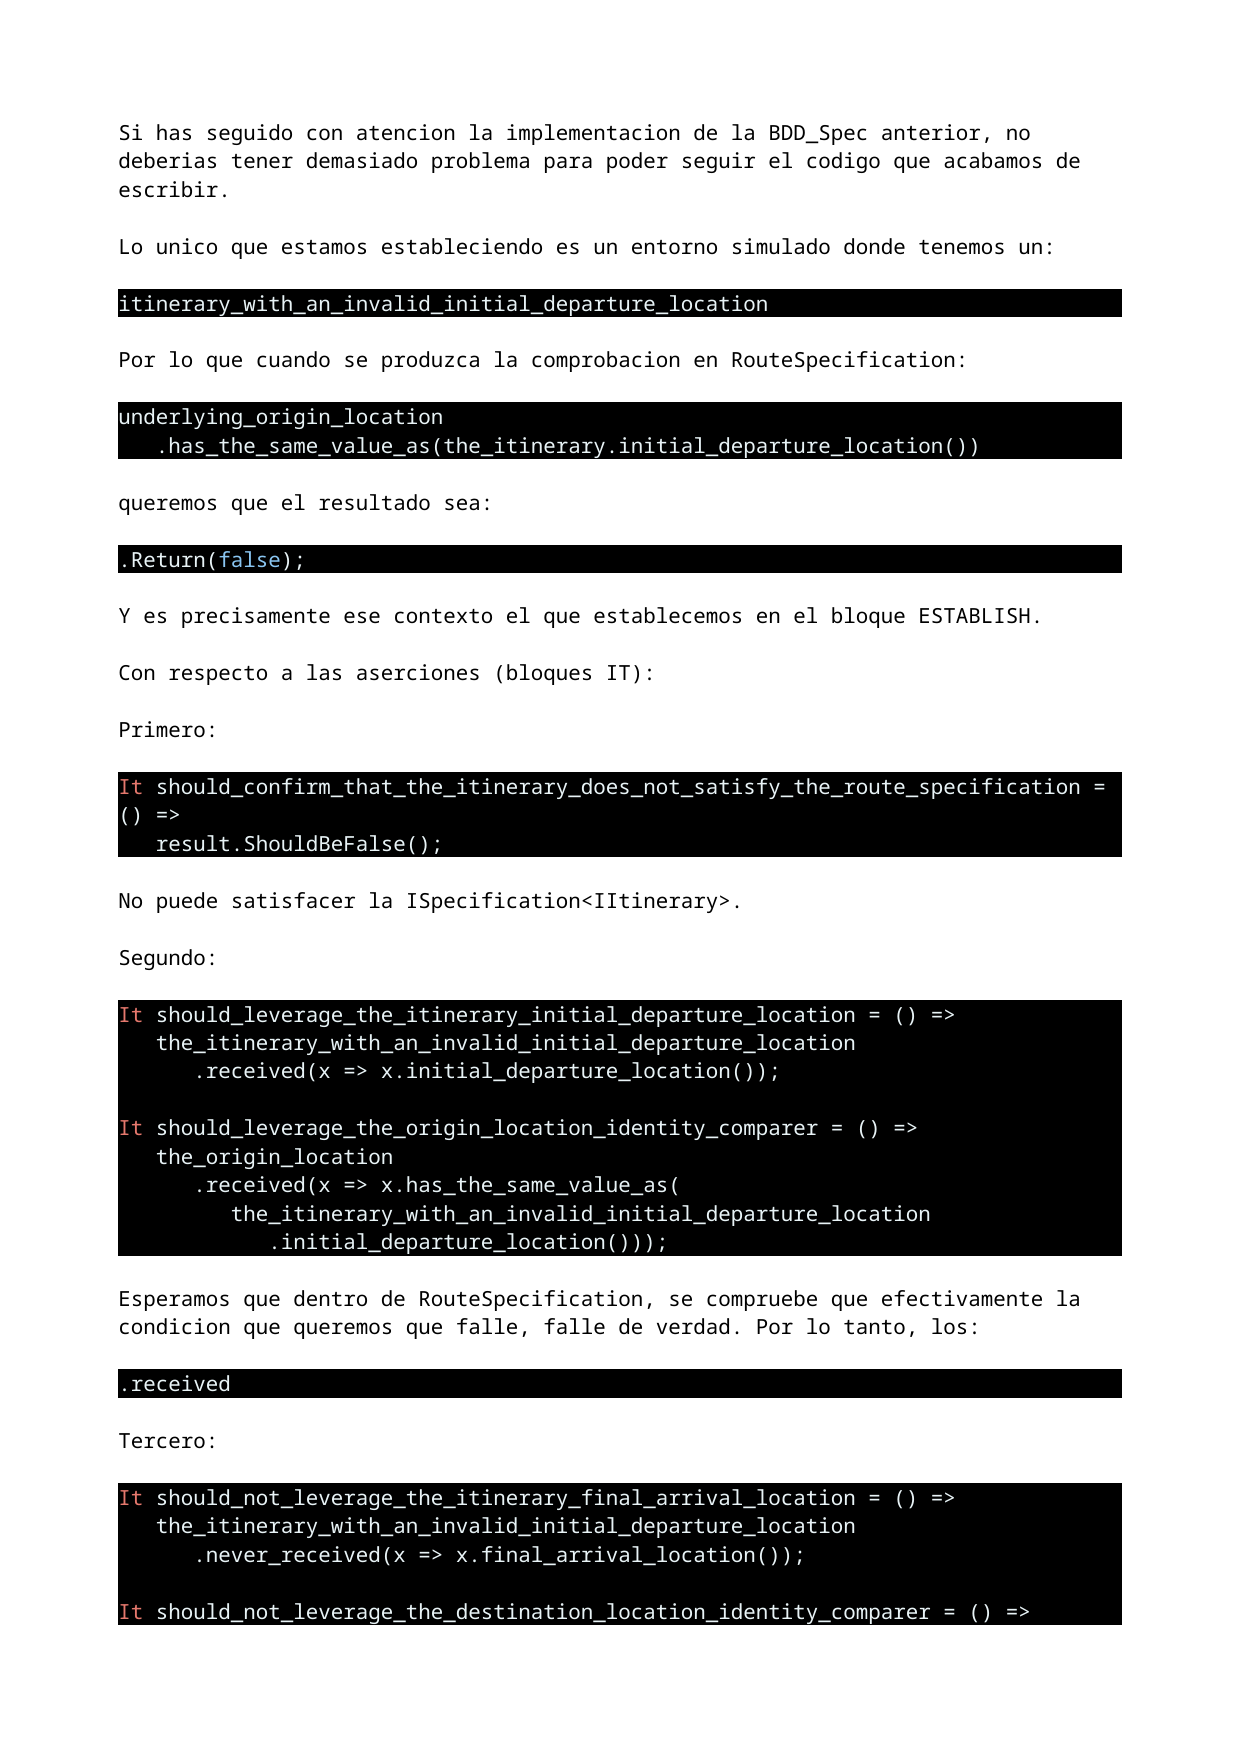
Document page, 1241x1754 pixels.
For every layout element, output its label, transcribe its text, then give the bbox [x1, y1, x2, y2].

text Tercero: [118, 1426, 1122, 1455]
text No puede satisfacer la ISpecification<IItinerary>. [118, 886, 1122, 914]
text Primero: [118, 715, 1122, 744]
text It should_confirm_that_the_itinerary_does_not_satisfy_the_route_specification = () => [118, 772, 1122, 829]
text Lo unico que estamos estableciendo es un entorno simulado donde tenemos un: [118, 232, 1122, 260]
text itinerary_with_an_invalid_initial_departure_location [118, 289, 1122, 317]
text It should_leverage_the_origin_location_identity_comparer = () => [118, 1113, 1122, 1142]
text It should_not_leverage_the_itinerary_final_arrival_location = () => [118, 1483, 1122, 1512]
text It should_not_leverage_the_destination_location_identity_comparer = () => [118, 1597, 1122, 1625]
text It should_leverage_the_itinerary_initial_departure_location = () => [118, 1000, 1122, 1028]
text underlying_origin_location [118, 402, 1122, 431]
text Con respecto a las aserciones (bloques IT): [118, 658, 1122, 687]
text the_origin_location [118, 1142, 1122, 1170]
text .Return(false); [118, 545, 1122, 573]
text result.ShouldBeFalse(); [118, 829, 1122, 857]
text the_itinerary_with_an_invalid_initial_departure_location [118, 1199, 1122, 1227]
text queremos que el resultado sea: [118, 488, 1122, 516]
text the_itinerary_with_an_invalid_initial_departure_location [118, 1512, 1122, 1540]
text .has_the_same_value_as(the_itinerary.initial_departure_location()) [118, 431, 1122, 459]
text .never_received(x => x.final_arrival_location()); [118, 1540, 1122, 1568]
text .received [118, 1369, 1122, 1398]
text Y es precisamente ese contexto el que establecemos en el bloque ESTABLISH. [118, 602, 1122, 630]
text Segundo: [118, 943, 1122, 971]
text the_itinerary_with_an_invalid_initial_departure_location [118, 1028, 1122, 1057]
text .initial_departure_location())); [118, 1227, 1122, 1256]
text .received(x => x.initial_departure_location()); [118, 1057, 1122, 1085]
text .received(x => x.has_the_same_value_as( [118, 1170, 1122, 1199]
text Esperamos que dentro de RouteSpecification, se compruebe que efectivamente la condicion que queremos que falle, falle de verdad. Por lo tanto, los: [118, 1284, 1122, 1341]
text Si has seguido con atencion la implementacion de la BDD_Spec anterior, no deberias tener demasiado problema para poder seguir el codigo que acabamos de escribir. [118, 118, 1122, 203]
text Por lo que cuando se produzca la comprobacion en RouteSpecification: [118, 346, 1122, 374]
